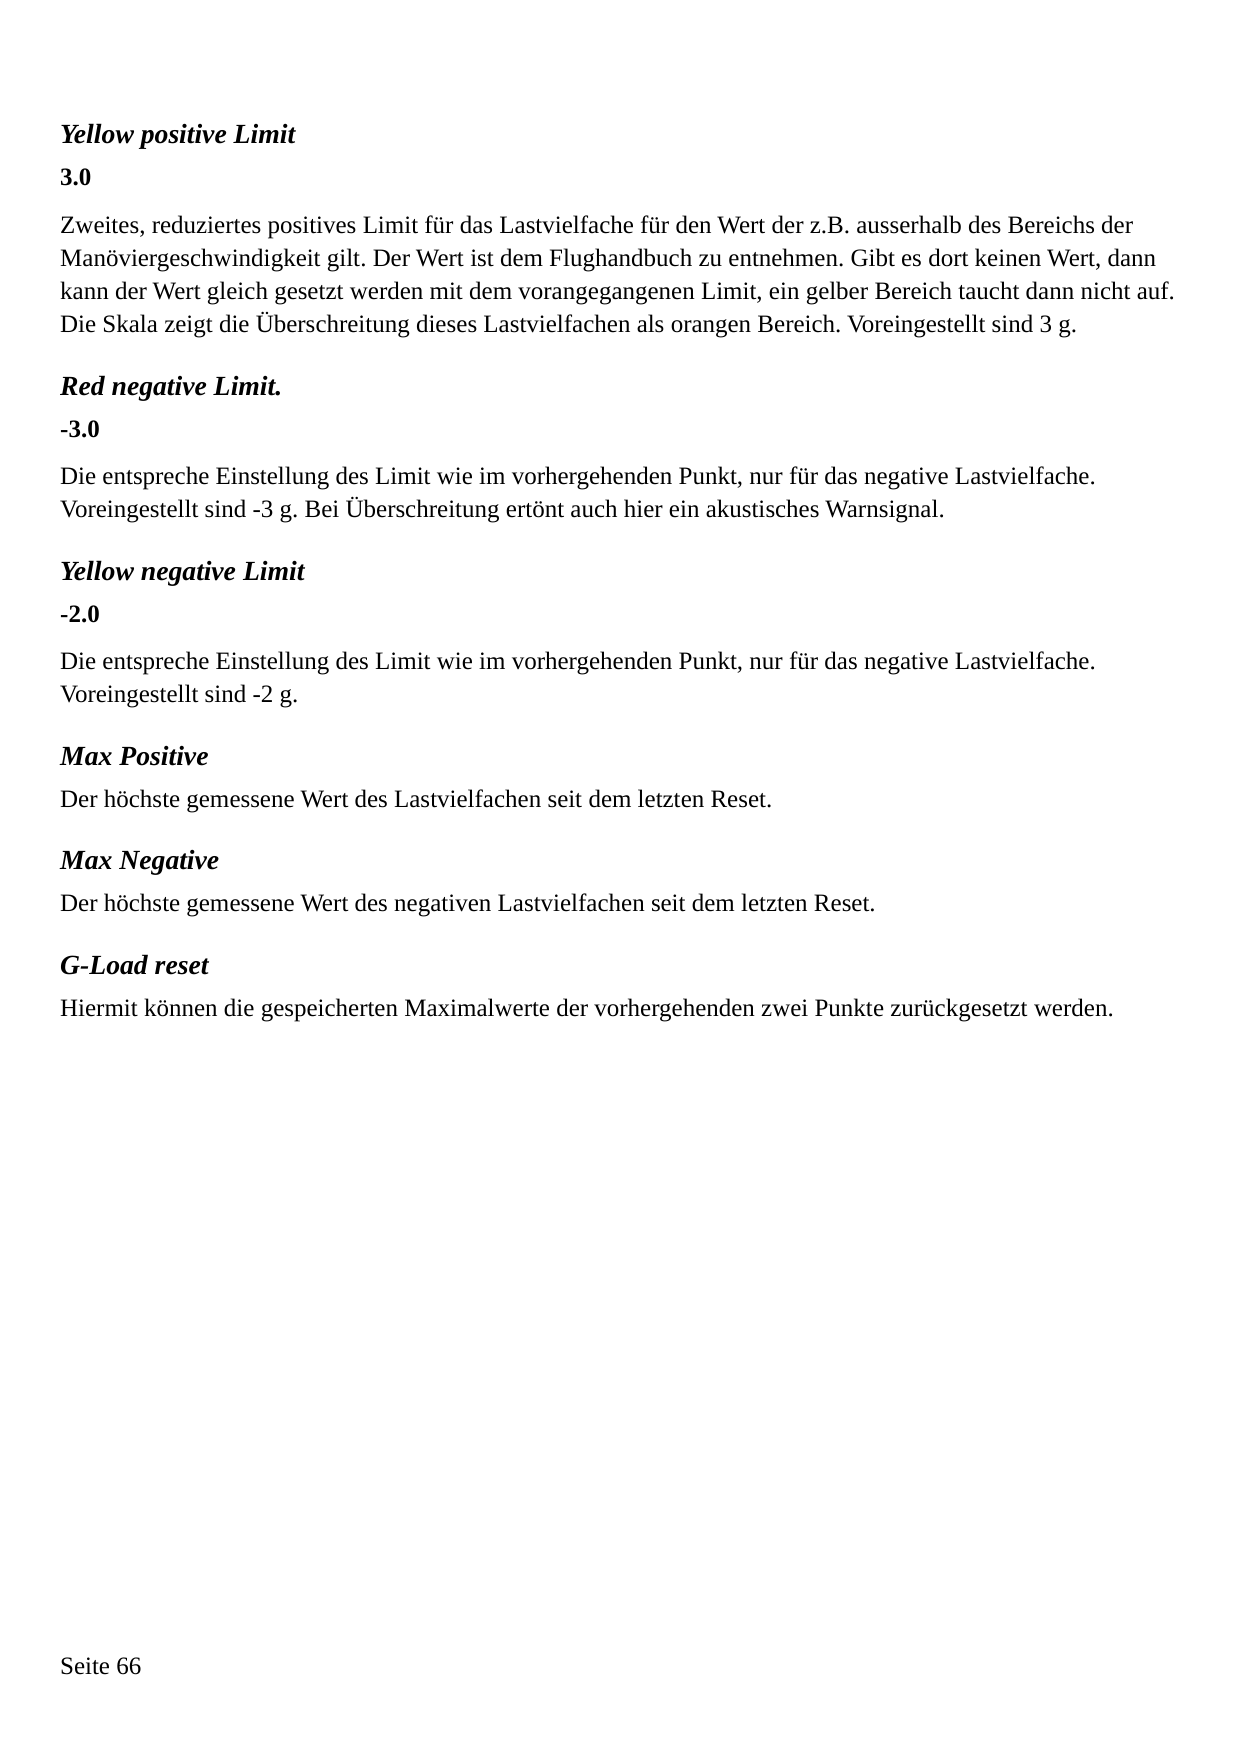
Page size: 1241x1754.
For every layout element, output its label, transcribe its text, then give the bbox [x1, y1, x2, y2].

subtitle Red negative Limit. [60, 369, 1207, 401]
subtitle Max Negative [60, 844, 1207, 876]
text Zweites, reduziertes positives Limit für das Lastvielfache für den Wert der z.B. ausserhalb des Bereichs der Manöviergeschwindigkeit gilt. Der Wert ist dem Flughandbuch zu entnehmen. Gibt es dort keinen Wert, dann kann der Wert gleich gesetzt werden mit dem vorangegangenen Limit, ein gelber Bereich taucht dann nicht auf. Die Skala zeigt die Überschreitung dieses Lastvielfachen als orangen Bereich. Voreingestellt sind 3 g. [60, 210, 1207, 338]
subtitle G-Load reset [60, 948, 1207, 980]
text Hiermit können die gespeicherten Maximalwerte der vorhergehenden zwei Punkte zurückgesetzt werden. [60, 993, 1207, 1022]
subtitle Max Positive [60, 739, 1207, 771]
text Die entspreche Einstellung des Limit wie im vorhergehenden Punkt, nur für das negative Lastvielfache. Voreingestellt sind -2 g. [60, 646, 1207, 708]
subtitle Yellow positive Limit [60, 118, 1207, 150]
text -2.0 [60, 599, 1207, 627]
text Der höchste gemessene Wert des Lastvielfachen seit dem letzten Reset. [60, 784, 1207, 813]
text 3.0 [60, 162, 1207, 191]
subtitle Yellow negative Limit [60, 554, 1207, 586]
text Der höchste gemessene Wert des negativen Lastvielfachen seit dem letzten Reset. [60, 888, 1207, 917]
text Die entspreche Einstellung des Limit wie im vorhergehenden Punkt, nur für das negative Lastvielfache. Voreingestellt sind -3 g. Bei Überschreitung ertönt auch hier ein akustisches Warnsignal. [60, 461, 1207, 523]
text -3.0 [60, 414, 1207, 442]
